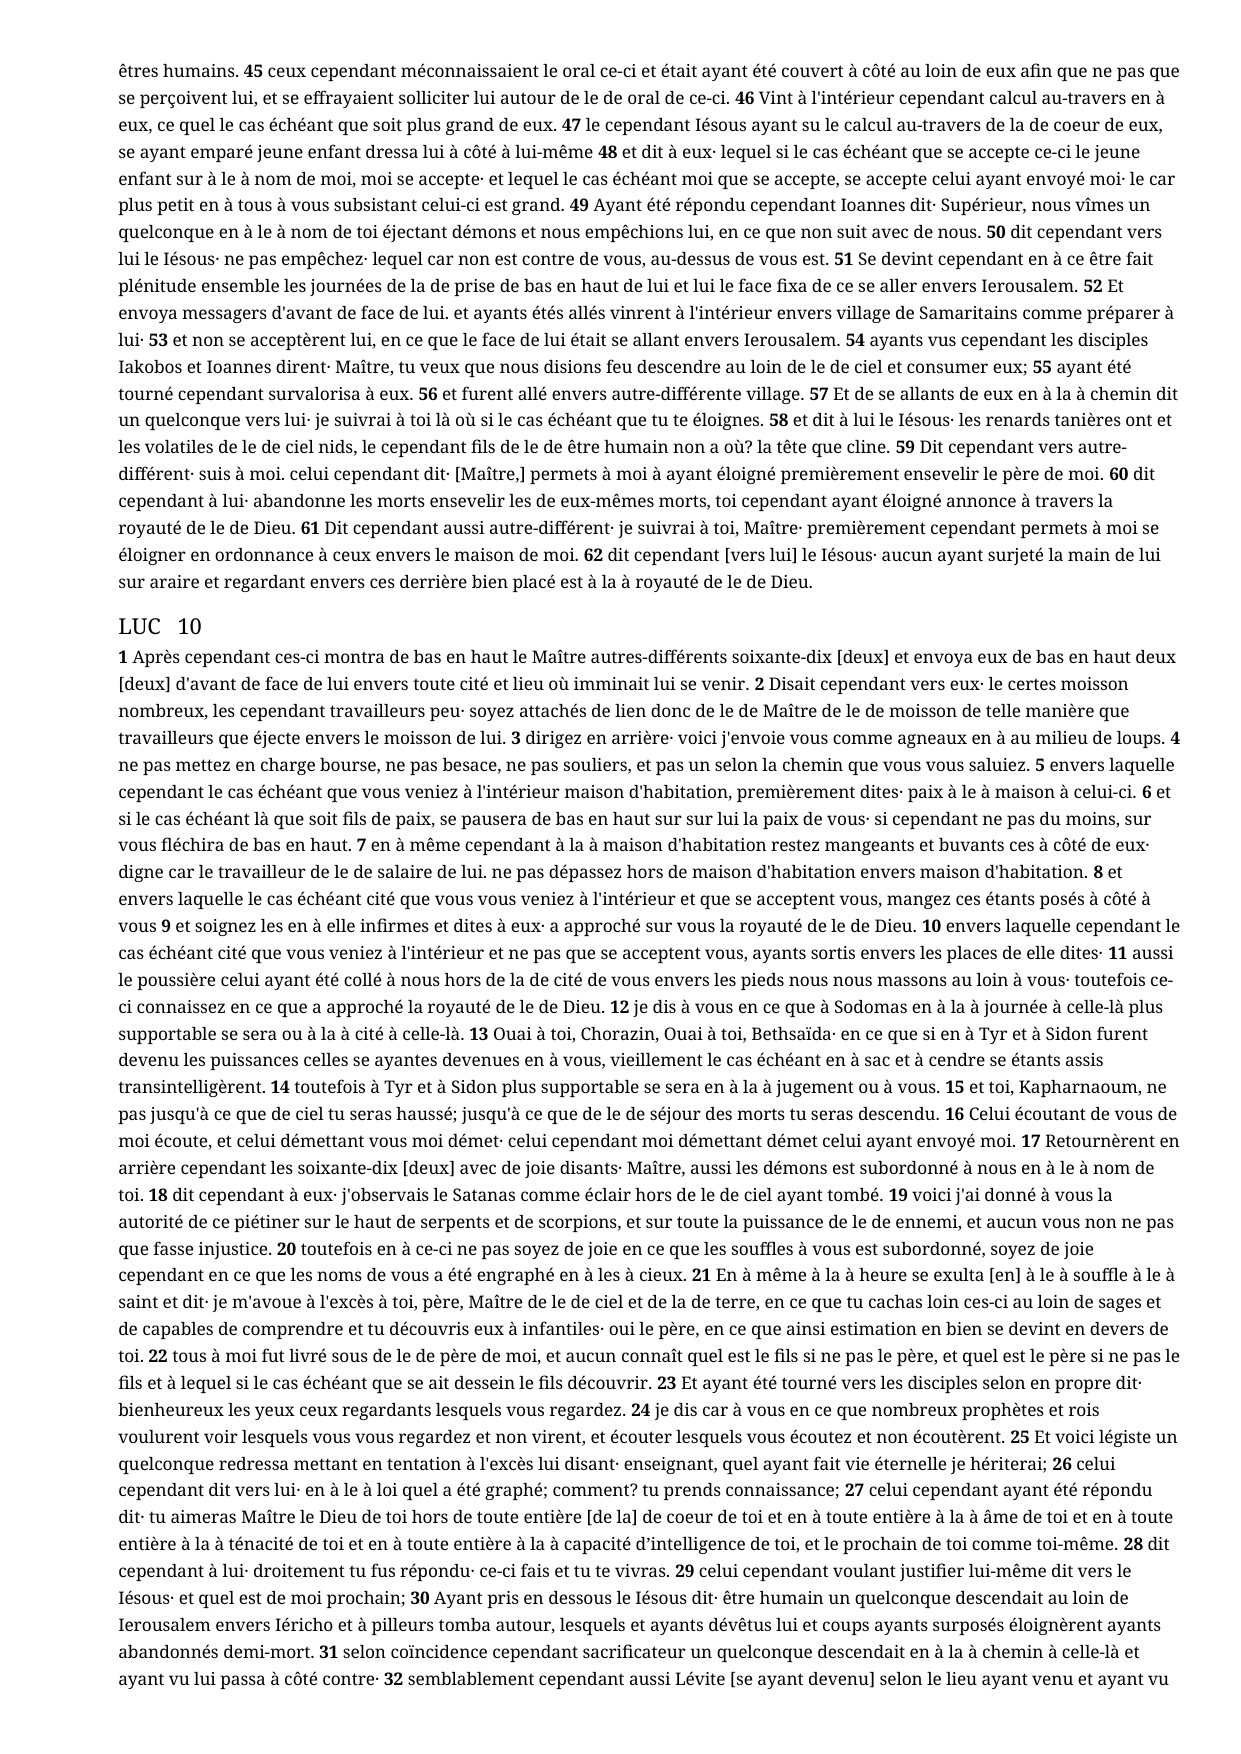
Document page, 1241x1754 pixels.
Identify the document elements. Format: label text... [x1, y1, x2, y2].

text LUC 10 [118, 611, 1181, 641]
text 1 Après cependant ces-ci montra de bas en haut le Maître autres-différents soixante-dix [deux] et envoya eux de bas en haut deux [deux] d'avant de face de lui envers toute cité et lieu où imminait lui se venir. 2 Disait cependant vers eux· le certes moisson nombreux, les cependant travailleurs peu· soyez attachés de lien donc de le de Maître de le de moisson de telle manière que travailleurs que éjecte envers le moisson de lui. 3 dirigez en arrière· voici j'envoie vous comme agneaux en à au milieu de loups. 4 ne pas mettez en charge bourse, ne pas besace, ne pas souliers, et pas un selon la chemin que vous vous saluiez. 5 envers laquelle cependant le cas échéant que vous veniez à l'intérieur maison d'habitation, premièrement dites· paix à le à maison à celui-ci. 6 et si le cas échéant là que soit fils de paix, se pausera de bas en haut sur sur lui la paix de vous· si cependant ne pas du moins, sur vous fléchira de bas en haut. 7 en à même cependant à la à maison d'habitation restez mangeants et buvants ces à côté de eux· digne car le travailleur de le de salaire de lui. ne pas dépassez hors de maison d'habitation envers maison d'habitation. 8 et envers laquelle le cas échéant cité que vous vous veniez à l'intérieur et que se acceptent vous, mangez ces étants posés à côté à vous 9 et soignez les en à elle infirmes et dites à eux· a approché sur vous la royauté de le de Dieu. 10 envers laquelle cependant le cas échéant cité que vous veniez à l'intérieur et ne pas que se acceptent vous, ayants sortis envers les places de elle dites· 11 aussi le poussière celui ayant été collé à nous hors de la de cité de vous envers les pieds nous nous massons au loin à vous· toutefois ce-ci connaissez en ce que a approché la royauté de le de Dieu. 12 je dis à vous en ce que à Sodomas en à la à journée à celle-là plus supportable se sera ou à la à cité à celle-là. 13 Ouai à toi, Chorazin, Ouai à toi, Bethsaïda· en ce que si en à Tyr et à Sidon furent devenu les puissances celles se ayantes devenues en à vous, vieillement le cas échéant en à sac et à cendre se étants assis transintelligèrent. 14 toutefois à Tyr et à Sidon plus supportable se sera en à la à jugement ou à vous. 15 et toi, Kapharnaoum, ne pas jusqu'à ce que de ciel tu seras haussé; jusqu'à ce que de le de séjour des morts tu seras descendu. 16 Celui écoutant de vous de moi écoute, et celui démettant vous moi démet· celui cependant moi démettant démet celui ayant envoyé moi. 17 Retournèrent en arrière cependant les soixante-dix [deux] avec de joie disants· Maître, aussi les démons est subordonné à nous en à le à nom de toi. 18 dit cependant à eux· j'observais le Satanas comme éclair hors de le de ciel ayant tombé. 19 voici j'ai donné à vous la autorité de ce piétiner sur le haut de serpents et de scorpions, et sur toute la puissance de le de ennemi, et aucun vous non ne pas que fasse injustice. 20 toutefois en à ce-ci ne pas soyez de joie en ce que les souffles à vous est subordonné, soyez de joie cependant en ce que les noms de vous a été engraphé en à les à cieux. 21 En à même à la à heure se exulta [en] à le à souffle à le à saint et dit· je m'avoue à l'excès à toi, père, Maître de le de ciel et de la de terre, en ce que tu cachas loin ces-ci au loin de sages et de capables de comprendre et tu découvris eux à infantiles· oui le père, en ce que ainsi estimation en bien se devint en devers de toi. 22 tous à moi fut livré sous de le de père de moi, et aucun connaît quel est le fils si ne pas le père, et quel est le père si ne pas le fils et à lequel si le cas échéant que se ait dessein le fils découvrir. 23 Et ayant été tourné vers les disciples selon en propre dit· bienheureux les yeux ceux regardants lesquels vous regardez. 24 je dis car à vous en ce que nombreux prophètes et rois voulurent voir lesquels vous vous regardez et non virent, et écouter lesquels vous écoutez et non écoutèrent. 25 Et voici légiste un quelconque redressa mettant en tentation à l'excès lui disant· enseignant, quel ayant fait vie éternelle je hériterai; 26 celui cependant dit vers lui· en à le à loi quel a été graphé; comment? tu prends connaissance; 27 celui cependant ayant été répondu dit· tu aimeras Maître le Dieu de toi hors de toute entière [de la] de coeur de toi et en à toute entière à la à âme de toi et en à toute entière à la à ténacité de toi et en à toute entière à la à capacité d’intelligence de toi, et le prochain de toi comme toi-même. 28 dit cependant à lui· droitement tu fus répondu· ce-ci fais et tu te vivras. 29 celui cependant voulant justifier lui-même dit vers le Iésous· et quel est de moi prochain; 30 Ayant pris en dessous le Iésous dit· être humain un quelconque descendait au loin de Ierousalem envers Iéricho et à pilleurs tomba autour, lesquels et ayants dévêtus lui et coups ayants surposés éloignèrent ayants abandonnés demi-mort. 31 selon coïncidence cependant sacrificateur un quelconque descendait en à la à chemin à celle-là et ayant vu lui passa à côté contre· 32 semblablement cependant aussi Lévite [se ayant devenu] selon le lieu ayant venu et ayant vu [118, 645, 1181, 1690]
text êtres humains. 45 ceux cependant méconnaissaient le oral ce-ci et était ayant été couvert à côté au loin de eux afin que ne pas que se perçoivent lui, et se effrayaient solliciter lui autour de le de oral de ce-ci. 46 Vint à l'intérieur cependant calcul au-travers en à eux, ce quel le cas échéant que soit plus grand de eux. 47 le cependant Iésous ayant su le calcul au-travers de la de coeur de eux, se ayant emparé jeune enfant dressa lui à côté à lui-même 48 et dit à eux· lequel si le cas échéant que se accepte ce-ci le jeune enfant sur à le à nom de moi, moi se accepte· et lequel le cas échéant moi que se accepte, se accepte celui ayant envoyé moi· le car plus petit en à tous à vous subsistant celui-ci est grand. 49 Ayant été répondu cependant Ioannes dit· Supérieur, nous vîmes un quelconque en à le à nom de toi éjectant démons et nous empêchions lui, en ce que non suit avec de nous. 50 dit cependant vers lui le Iésous· ne pas empêchez· lequel car non est contre de vous, au-dessus de vous est. 51 Se devint cependant en à ce être fait plénitude ensemble les journées de la de prise de bas en haut de lui et lui le face fixa de ce se aller envers Ierousalem. 52 Et envoya messagers d'avant de face de lui. et ayants étés allés vinrent à l'intérieur envers village de Samaritains comme préparer à lui· 53 et non se acceptèrent lui, en ce que le face de lui était se allant envers Ierousalem. 54 ayants vus cependant les disciples Iakobos et Ioannes dirent· Maître, tu veux que nous disions feu descendre au loin de le de ciel et consumer eux; 55 ayant été tourné cependant survalorisa à eux. 56 et furent allé envers autre-différente village. 57 Et de se allants de eux en à la à chemin dit un quelconque vers lui· je suivrai à toi là où si le cas échéant que tu te éloignes. 58 et dit à lui le Iésous· les renards tanières ont et les volatiles de le de ciel nids, le cependant fils de le de être humain non a où? la tête que cline. 59 Dit cependant vers autre-différent· suis à moi. celui cependant dit· [Maître,] permets à moi à ayant éloigné premièrement ensevelir le père de moi. 60 dit cependant à lui· abandonne les morts ensevelir les de eux-mêmes morts, toi cependant ayant éloigné annonce à travers la royauté de le de Dieu. 61 Dit cependant aussi autre-différent· je suivrai à toi, Maître· premièrement cependant permets à moi se éloigner en ordonnance à ceux envers le maison de moi. 62 dit cependant [vers lui] le Iésous· aucun ayant surjeté la main de lui sur araire et regardant envers ces derrière bien placé est à la à royauté de le de Dieu. [118, 59, 1181, 593]
